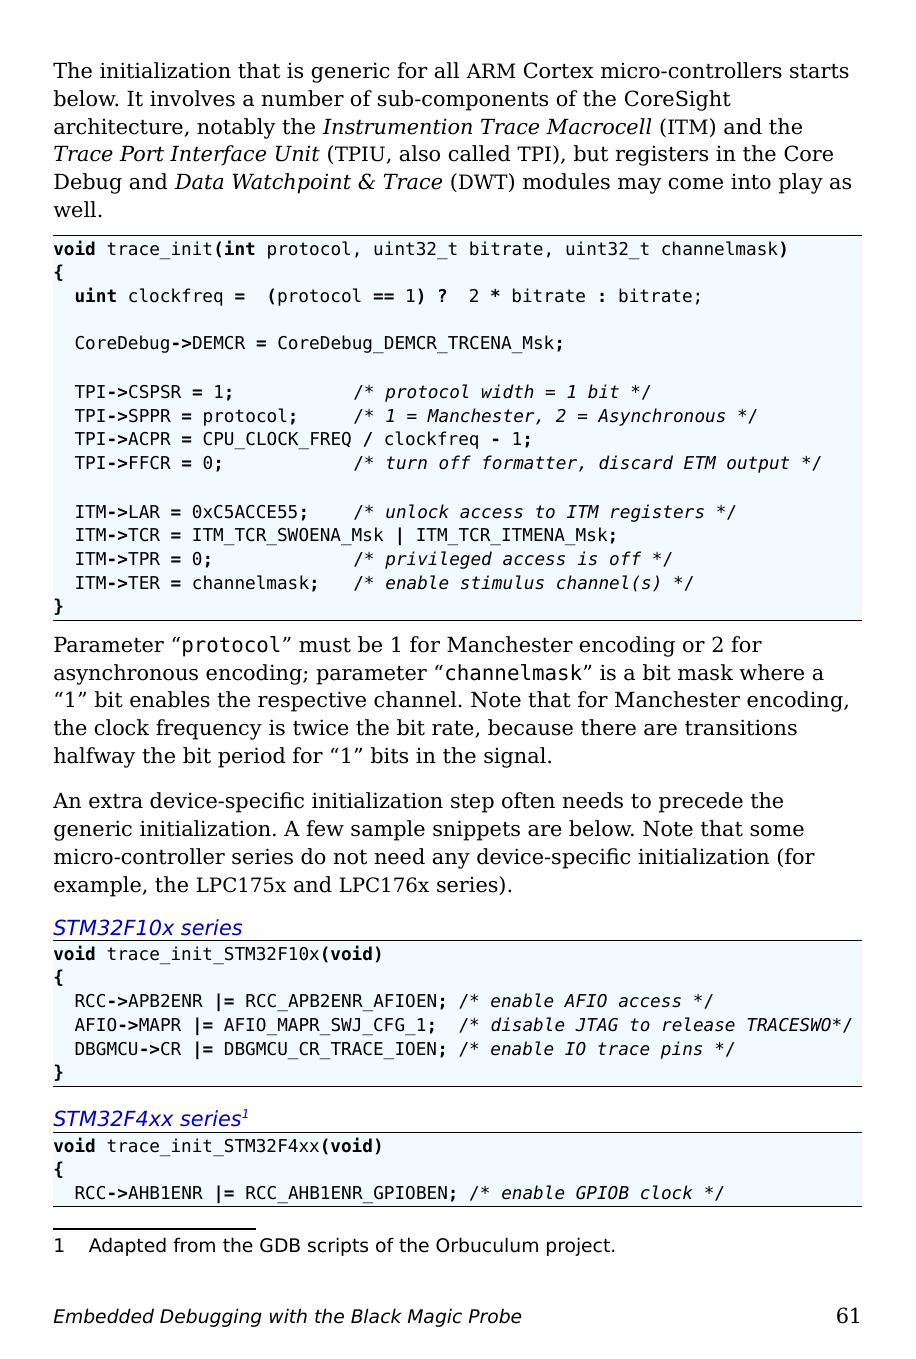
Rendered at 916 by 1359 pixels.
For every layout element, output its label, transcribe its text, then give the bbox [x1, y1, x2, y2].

text uint clockfreq = (protocol == 1) ? 2 * bitrate : bitrate; [53, 282, 862, 306]
text void trace_init_STM32F4xx(void) [53, 1133, 862, 1155]
text Adapted from the GDB scripts of the Orbuculum project. [53, 1235, 862, 1257]
text ITM->TER = channelmask; /* enable stimulus channel(s) */ [53, 569, 862, 592]
text Parameter “protocol” must be 1 for Manchester encoding or 2 for asynchronous encoding; parameter “channelmask” is a bit mask where a “1” bit enables the respective channel. Note that for Manchester encoding, the clock frequency is twice the bit rate, because there are transitions halfway the bit period for “1” bits in the signal. [53, 633, 862, 768]
text ITM->TCR = ITM_TCR_SWOENA_Msk | ITM_TCR_ITMENA_Msk; [53, 521, 862, 545]
text ITM->LAR = 0xC5ACCE55; /* unlock access to ITM registers */ [53, 498, 862, 521]
text An extra device-specific initialization step often needs to precede the generic initialization. A few sample snippets are below. Note that some micro-controller series do not need any device-specific initialization (for example, the LPC175x and LPC176x series). [53, 789, 862, 897]
text { [53, 258, 862, 282]
text ITM->TPR = 0; /* privileged access is off */ [53, 545, 862, 569]
text RCC->AHB1ENR |= RCC_AHB1ENR_GPIOBEN; /* enable GPIOB clock */ [53, 1179, 862, 1206]
text void trace_init(int protocol, uint32_t bitrate, uint32_t channelmask) [53, 236, 862, 258]
text TPI->FFCR = 0; /* turn off formatter, discard ETM output */ [53, 449, 862, 473]
text { [53, 963, 862, 987]
text RCC->APB2ENR |= RCC_APB2ENR_AFIOEN; /* enable AFIO access */ [53, 987, 862, 1011]
text { [53, 1155, 862, 1179]
subtitle STM32F4xx series [53, 1107, 862, 1132]
text AFIO->MAPR |= AFIO_MAPR_SWJ_CFG_1; /* disable JTAG to release TRACESWO*/ [53, 1011, 862, 1034]
text The initialization that is generic for all ARM Cortex micro-controllers starts below. It involves a number of sub-components of the CoreSight architecture, notably the Instrumention Trace Macrocell (ITM) and the Trace Port Interface Unit (TPIU, also called TPI), but registers in the Core Debug and Data Watchpoint & Trace (DWT) modules may come into play as well. [53, 59, 862, 222]
text TPI->ACPR = CPU_CLOCK_FREQ / clockfreq - 1; [53, 425, 862, 449]
text } [53, 592, 862, 620]
text } [53, 1058, 862, 1086]
text void trace_init_STM32F10x(void) [53, 941, 862, 963]
text TPI->CSPSR = 1; /* protocol width = 1 bit */ [53, 378, 862, 402]
text TPI->SPPR = protocol; /* 1 = Manchester, 2 = Asynchronous */ [53, 402, 862, 425]
text DBGMCU->CR |= DBGMCU_CR_TRACE_IOEN; /* enable IO trace pins */ [53, 1034, 862, 1058]
text CoreDebug->DEMCR = CoreDebug_DEMCR_TRCENA_Msk; [53, 329, 862, 353]
subtitle STM32F10x series [53, 916, 862, 940]
